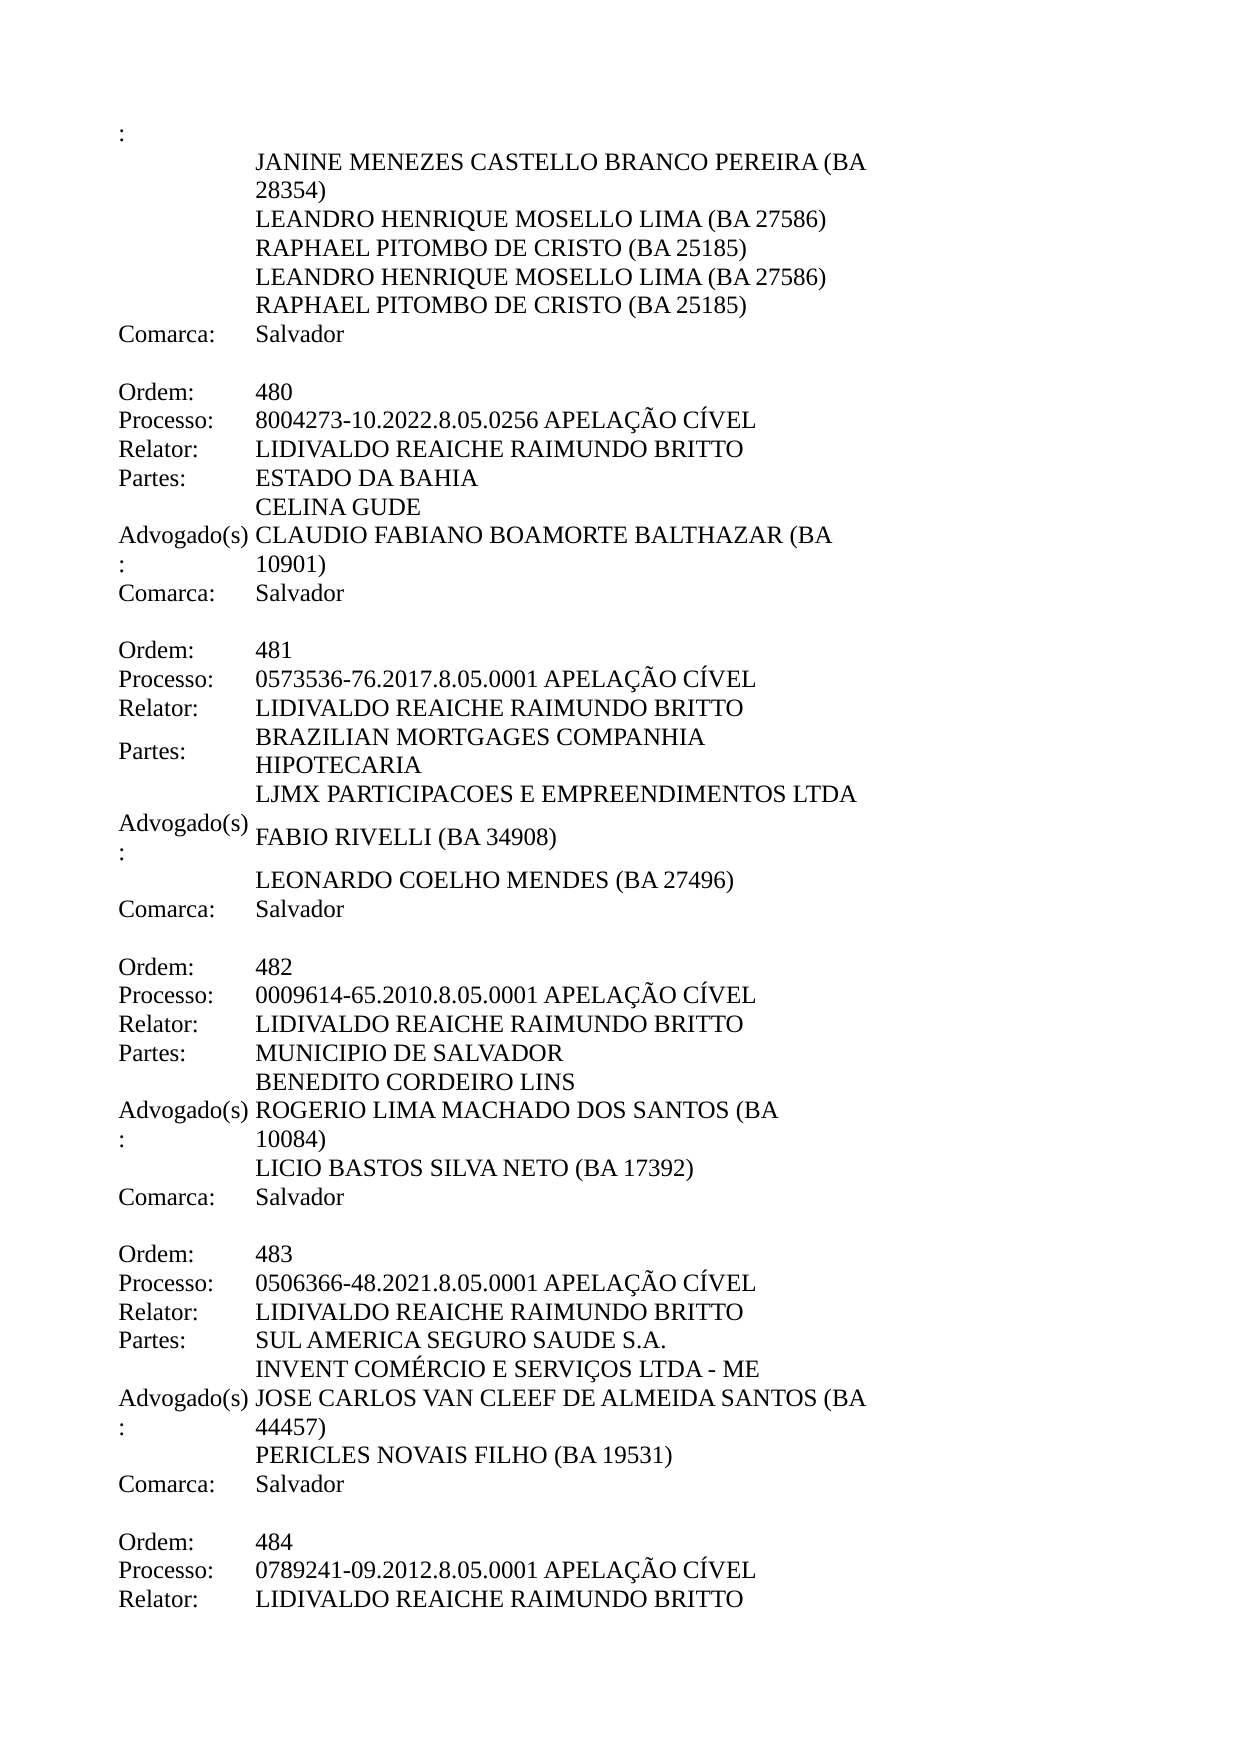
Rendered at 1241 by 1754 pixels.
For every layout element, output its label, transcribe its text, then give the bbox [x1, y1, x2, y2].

table_cell RAPHAEL PITOMBO DE CRISTO (BA 25185) [255, 233, 941, 262]
table_cell BRAZILIAN MORTGAGES COMPANHIA HIPOTECARIA [255, 722, 877, 779]
table_cell Relator: [118, 434, 255, 463]
table_cell [118, 1153, 255, 1182]
table_cell Salvador [255, 1182, 854, 1211]
table_header 481 [255, 636, 877, 664]
table_cell [118, 1067, 255, 1096]
table_cell JOSE CARLOS VAN CLEEF DE ALMEIDA SANTOS (BA 44457) [255, 1383, 941, 1441]
table_cell MUNICIPIO DE SALVADOR [255, 1038, 854, 1067]
table_cell CELINA GUDE [255, 492, 907, 521]
table_cell [118, 262, 255, 291]
table_cell [118, 1354, 255, 1383]
table_cell Relator: [118, 1297, 255, 1326]
table_cell Processo: [118, 1556, 255, 1584]
table_cell Partes: [118, 1038, 255, 1067]
table_cell [118, 1441, 255, 1469]
table_cell Salvador [255, 894, 877, 923]
table_cell Salvador [255, 1469, 941, 1498]
table_header 483 [255, 1239, 941, 1268]
table_header Ordem: [118, 636, 255, 664]
table_cell CLAUDIO FABIANO BOAMORTE BALTHAZAR (BA 10901) [255, 521, 907, 578]
table_cell 0789241-09.2012.8.05.0001 APELAÇÃO CÍVEL [255, 1556, 781, 1584]
table_cell LIDIVALDO REAICHE RAIMUNDO BRITTO [255, 1297, 941, 1326]
table_cell INVENT COMÉRCIO E SERVIÇOS LTDA - ME [255, 1354, 941, 1383]
table_cell Advogado(s): [118, 521, 255, 578]
table_cell LIDIVALDO REAICHE RAIMUNDO BRITTO [255, 1584, 781, 1613]
table_cell RAPHAEL PITOMBO DE CRISTO (BA 25185) [255, 291, 941, 319]
table_cell Comarca: [118, 319, 255, 348]
table_cell BENEDITO CORDEIRO LINS [255, 1067, 854, 1096]
table_cell [118, 233, 255, 262]
table_cell Relator: [118, 1584, 255, 1613]
table_cell Processo: [118, 664, 255, 693]
table_cell LICIO BASTOS SILVA NETO (BA 17392) [255, 1153, 854, 1182]
table_cell Relator: [118, 1009, 255, 1038]
table_cell Advogado(s): [118, 808, 255, 866]
table_cell FABIO RIVELLI (BA 34908) [255, 808, 877, 866]
table_cell [118, 779, 255, 808]
table_cell LIDIVALDO REAICHE RAIMUNDO BRITTO [255, 434, 907, 463]
table_cell Processo: [118, 981, 255, 1009]
table_cell LIDIVALDO REAICHE RAIMUNDO BRITTO [255, 693, 877, 722]
table_cell Partes: [118, 722, 255, 779]
table_cell [118, 147, 255, 204]
table_cell Processo: [118, 1268, 255, 1297]
table_cell SUL AMERICA SEGURO SAUDE S.A. [255, 1326, 941, 1354]
table_cell 0573536-76.2017.8.05.0001 APELAÇÃO CÍVEL [255, 664, 877, 693]
table_cell [118, 204, 255, 233]
table_cell LEANDRO HENRIQUE MOSELLO LIMA (BA 27586) [255, 262, 941, 291]
table_cell 0506366-48.2021.8.05.0001 APELAÇÃO CÍVEL [255, 1268, 941, 1297]
table_cell [118, 492, 255, 521]
table_header Ordem: [118, 952, 255, 981]
table_cell LIDIVALDO REAICHE RAIMUNDO BRITTO [255, 1009, 854, 1038]
table_cell Comarca: [118, 894, 255, 923]
table_cell JANINE MENEZES CASTELLO BRANCO PEREIRA (BA 28354) [255, 147, 941, 204]
table_cell Partes: [118, 1326, 255, 1354]
table_cell Advogado(s): [118, 1383, 255, 1441]
table_cell LEONARDO COELHO MENDES (BA 27496) [255, 866, 877, 894]
table_cell Comarca: [118, 1469, 255, 1498]
table_cell PERICLES NOVAIS FILHO (BA 19531) [255, 1441, 941, 1469]
table_header Ordem: [118, 1239, 255, 1268]
table_cell LJMX PARTICIPACOES E EMPREENDIMENTOS LTDA [255, 779, 877, 808]
table_cell ESTADO DA BAHIA [255, 463, 907, 492]
table_cell [118, 866, 255, 894]
table_cell 0009614-65.2010.8.05.0001 APELAÇÃO CÍVEL [255, 981, 854, 1009]
table_cell Salvador [255, 319, 941, 348]
table_cell LEANDRO HENRIQUE MOSELLO LIMA (BA 27586) [255, 204, 941, 233]
table_cell Comarca: [118, 1182, 255, 1211]
table_header Ordem: [118, 377, 255, 406]
table_header 480 [255, 377, 907, 406]
table_cell Partes: [118, 463, 255, 492]
table_cell Salvador [255, 578, 907, 607]
table_cell Processo: [118, 406, 255, 434]
table_cell Relator: [118, 693, 255, 722]
table_cell Advogado(s): [118, 1096, 255, 1153]
table_header Ordem: [118, 1527, 255, 1556]
table_cell [255, 118, 941, 147]
table_header 482 [255, 952, 854, 981]
table_header 484 [255, 1527, 781, 1556]
table_cell 8004273-10.2022.8.05.0256 APELAÇÃO CÍVEL [255, 406, 907, 434]
table_cell ROGERIO LIMA MACHADO DOS SANTOS (BA 10084) [255, 1096, 854, 1153]
table_cell [118, 291, 255, 319]
table_cell : [118, 118, 255, 147]
table_cell Comarca: [118, 578, 255, 607]
